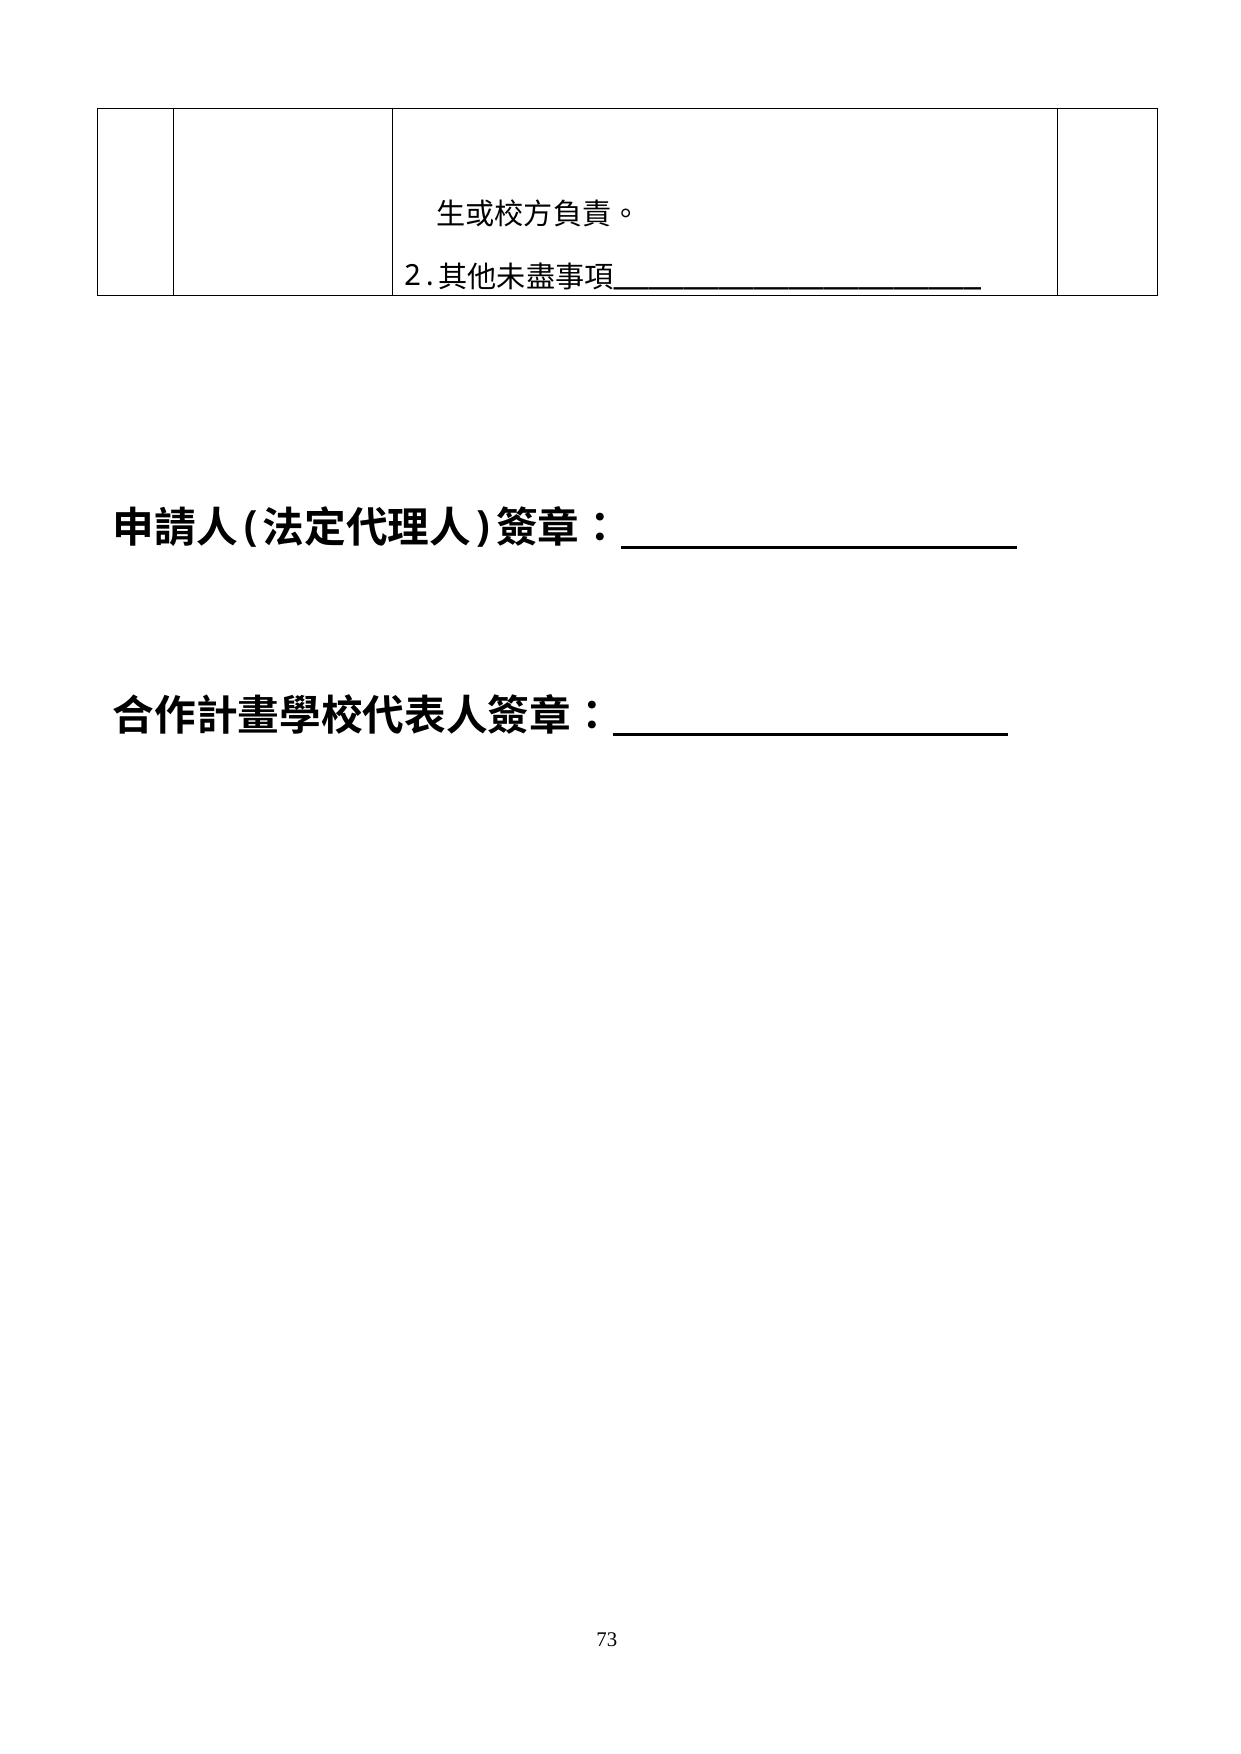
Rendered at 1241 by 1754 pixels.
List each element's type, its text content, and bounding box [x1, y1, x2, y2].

table_cell [1058, 109, 1157, 295]
table_cell 生或校方負責。 2.其他未盡事項_____________________ [393, 109, 1057, 295]
text 合作計畫學校代表人簽章： . [112, 670, 1125, 733]
text 申請人(法定代理人)簽章： . [112, 483, 1125, 545]
table_cell [98, 109, 173, 295]
table_cell [174, 109, 392, 295]
